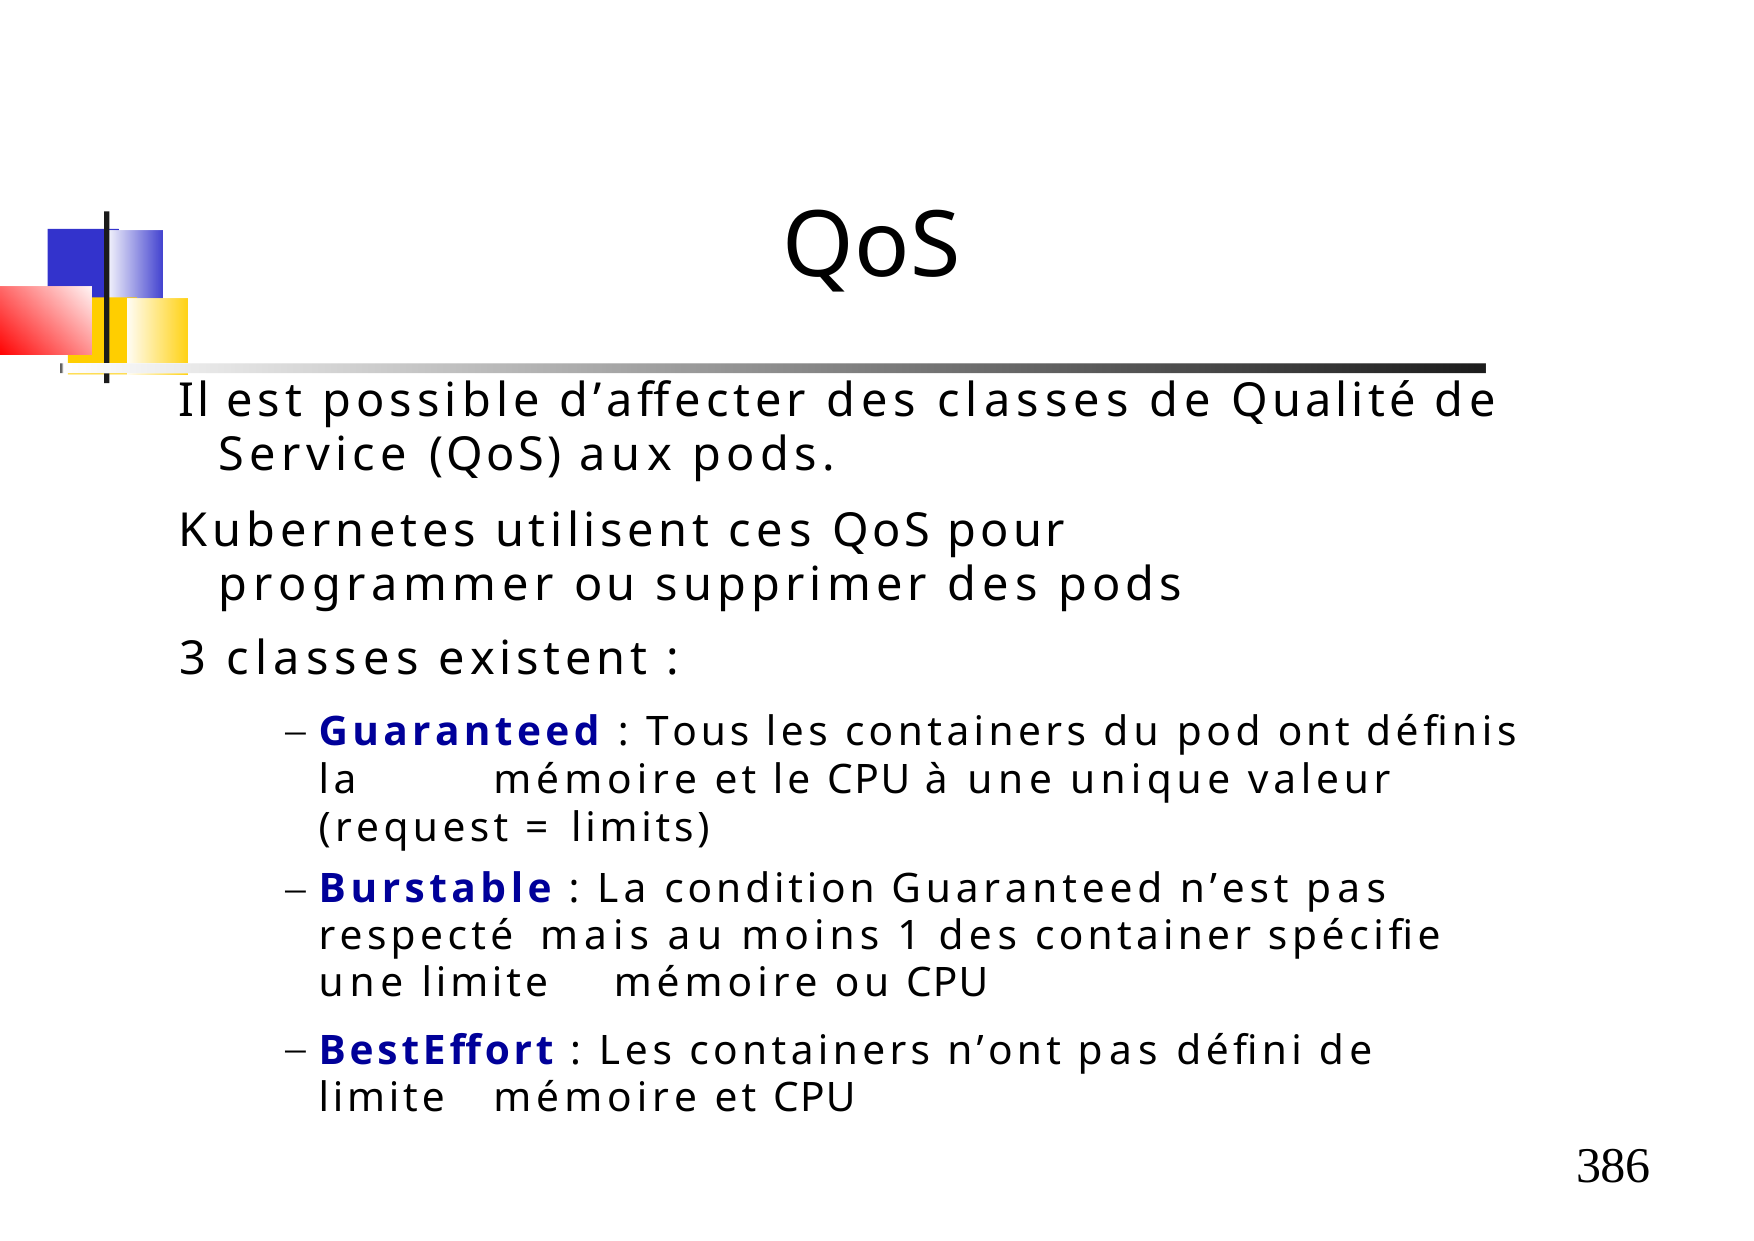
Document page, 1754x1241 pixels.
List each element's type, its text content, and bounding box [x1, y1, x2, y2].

picture [0, 285, 92, 355]
slide_number 386 [1569, 1135, 1660, 1241]
picture [60, 229, 179, 384]
text_box Il est possible d’affecter des classes de Qualité de Service (QoS) aux pods. Kubernetes utilisent ces QoS pour programmer ou supprimer des pods 3 classes existent : Guaranteed : Tous les containers du pod ont définis la mémoire et le CPU à une unique valeur (request = limits) Burstable : La condition Guaranteed n’est pas respecté mais au moins 1 des container spécifie une limite mémoire ou CPU BestEffort : Les containers n’ont pas défini de limite mémoire et CPU [177, 365, 1554, 1120]
title QoS [179, 183, 1564, 393]
